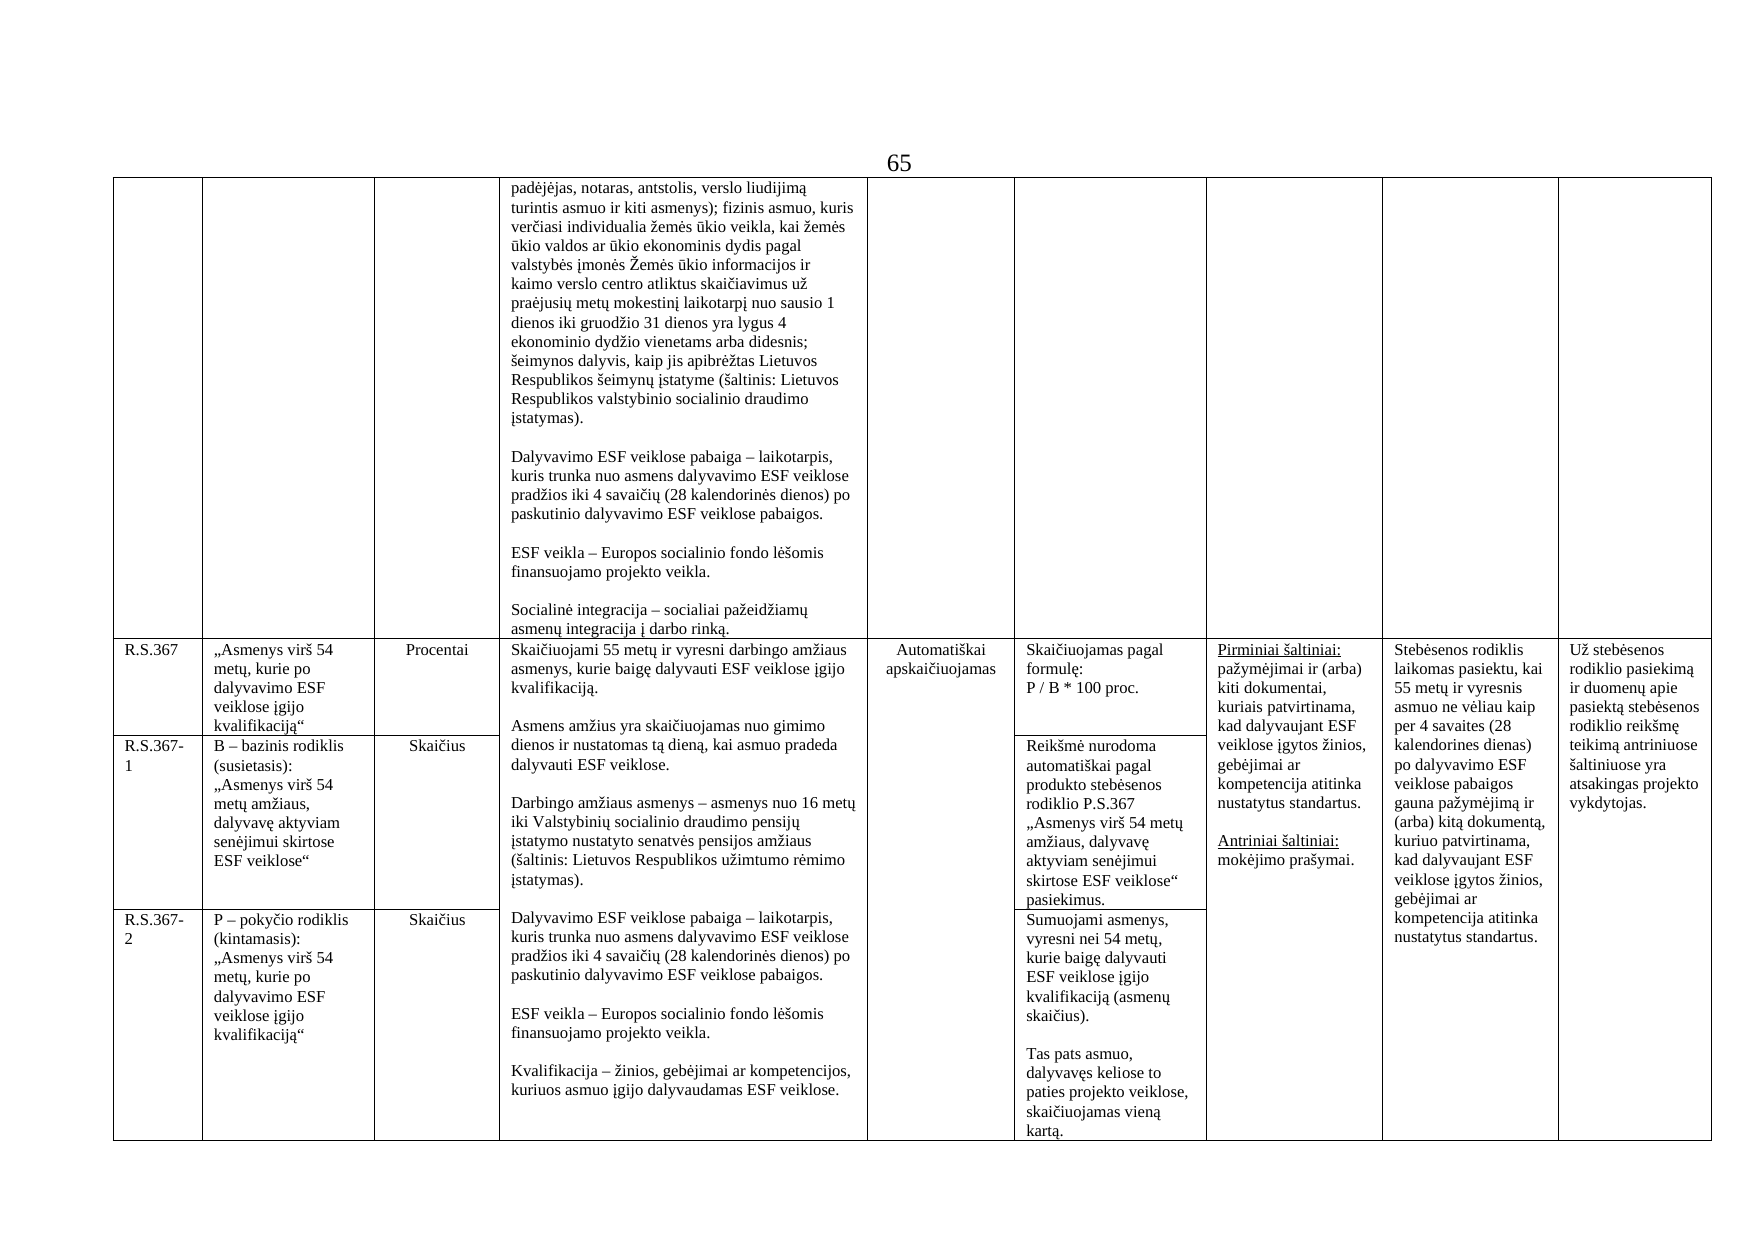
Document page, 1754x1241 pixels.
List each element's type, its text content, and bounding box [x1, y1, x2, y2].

table_cell [1207, 178, 1382, 638]
table_cell [1383, 178, 1558, 638]
table_cell [868, 178, 1014, 638]
table_cell Skaičiuojamas pagal formulę: P / B * 100 proc. [1015, 639, 1206, 735]
table_cell [203, 178, 374, 638]
table_cell Reikšmė nurodoma automatiškai pagal produkto stebėsenos rodiklio P.S.367 „Asmenys virš 54 metų amžiaus, dalyvavę aktyviam senėjimui skirtose ESF veiklose“ pasiekimus. [1015, 736, 1206, 909]
table_cell R.S.367-1 [114, 736, 202, 909]
table_cell Skaičius [375, 910, 499, 1140]
table_cell R.S.367-2 [114, 910, 202, 1140]
table_cell padėjėjas, notaras, antstolis, verslo liudijimą turintis asmuo ir kiti asmenys); fizinis asmuo, kuris verčiasi individualia žemės ūkio veikla, kai žemės ūkio valdos ar ūkio ekonominis dydis pagal valstybės įmonės Žemės ūkio informacijos ir kaimo verslo centro atliktus skaičiavimus už praėjusių metų mokestinį laikotarpį nuo sausio 1 dienos iki gruodžio 31 dienos yra lygus 4 ekonominio dydžio vienetams arba didesnis; šeimynos dalyvis, kaip jis apibrėžtas Lietuvos Respublikos šeimynų įstatyme (šaltinis: Lietuvos Respublikos valstybinio socialinio draudimo įstatymas). Dalyvavimo ESF veiklose pabaiga – laikotarpis, kuris trunka nuo asmens dalyvavimo ESF veiklose pradžios iki 4 savaičių (28 kalendorinės dienos) po paskutinio dalyvavimo ESF veiklose pabaigos. ESF veikla – Europos socialinio fondo lėšomis finansuojamo projekto veikla. Socialinė integracija – socialiai pažeidžiamų asmenų integracija į darbo rinką. [500, 178, 867, 638]
table_cell [375, 178, 499, 638]
table_cell Už stebėsenos rodiklio pasiekimą ir duomenų apie pasiektą stebėsenos rodiklio reikšmę teikimą antriniuose šaltiniuose yra atsakingas projekto vykdytojas. [1559, 639, 1711, 1140]
table_cell „Asmenys virš 54 metų, kurie po dalyvavimo ESF veiklose įgijo kvalifikaciją“ [203, 639, 374, 735]
table_cell [1559, 178, 1711, 638]
table_cell P – pokyčio rodiklis (kintamasis): „Asmenys virš 54 metų, kurie po dalyvavimo ESF veiklose įgijo kvalifikaciją“ [203, 910, 374, 1140]
table_cell Skaičius [375, 736, 499, 909]
table_cell [114, 178, 202, 638]
table_cell Sumuojami asmenys, vyresni nei 54 metų, kurie baigę dalyvauti ESF veiklose įgijo kvalifikaciją (asmenų skaičius). Tas pats asmuo, dalyvavęs keliose to paties projekto veiklose, skaičiuojamas vieną kartą. [1015, 910, 1206, 1140]
table_cell Pirminiai šaltiniai: pažymėjimai ir (arba) kiti dokumentai, kuriais patvirtinama, kad dalyvaujant ESF veiklose įgytos žinios, gebėjimai ar kompetencija atitinka nustatytus standartus. Antriniai šaltiniai: mokėjimo prašymai. [1207, 639, 1382, 1140]
table_cell Skaičiuojami 55 metų ir vyresni darbingo amžiaus asmenys, kurie baigę dalyvauti ESF veiklose įgijo kvalifikaciją. Asmens amžius yra skaičiuojamas nuo gimimo dienos ir nustatomas tą dieną, kai asmuo pradeda dalyvauti ESF veiklose. Darbingo amžiaus asmenys – asmenys nuo 16 metų iki Valstybinių socialinio draudimo pensijų įstatymo nustatyto senatvės pensijos amžiaus (šaltinis: Lietuvos Respublikos užimtumo rėmimo įstatymas). Dalyvavimo ESF veiklose pabaiga – laikotarpis, kuris trunka nuo asmens dalyvavimo ESF veiklose pradžios iki 4 savaičių (28 kalendorinės dienos) po paskutinio dalyvavimo ESF veiklose pabaigos. ESF veikla – Europos socialinio fondo lėšomis finansuojamo projekto veikla. Kvalifikacija – žinios, gebėjimai ar kompetencijos, kuriuos asmuo įgijo dalyvaudamas ESF veiklose. [500, 639, 867, 1140]
table_cell R.S.367 [114, 639, 202, 735]
table_cell [1015, 178, 1206, 638]
table_cell Stebėsenos rodiklis laikomas pasiektu, kai 55 metų ir vyresnis asmuo ne vėliau kaip per 4 savaites (28 kalendorines dienas) po dalyvavimo ESF veiklose pabaigos gauna pažymėjimą ir (arba) kitą dokumentą, kuriuo patvirtinama, kad dalyvaujant ESF veiklose įgytos žinios, gebėjimai ar kompetencija atitinka nustatytus standartus. [1383, 639, 1558, 1140]
table_cell B – bazinis rodiklis (susietasis): „Asmenys virš 54 metų amžiaus, dalyvavę aktyviam senėjimui skirtose ESF veiklose“ [203, 736, 374, 909]
table_cell Automatiškai apskaičiuojamas [868, 639, 1014, 1140]
table_cell Procentai [375, 639, 499, 735]
